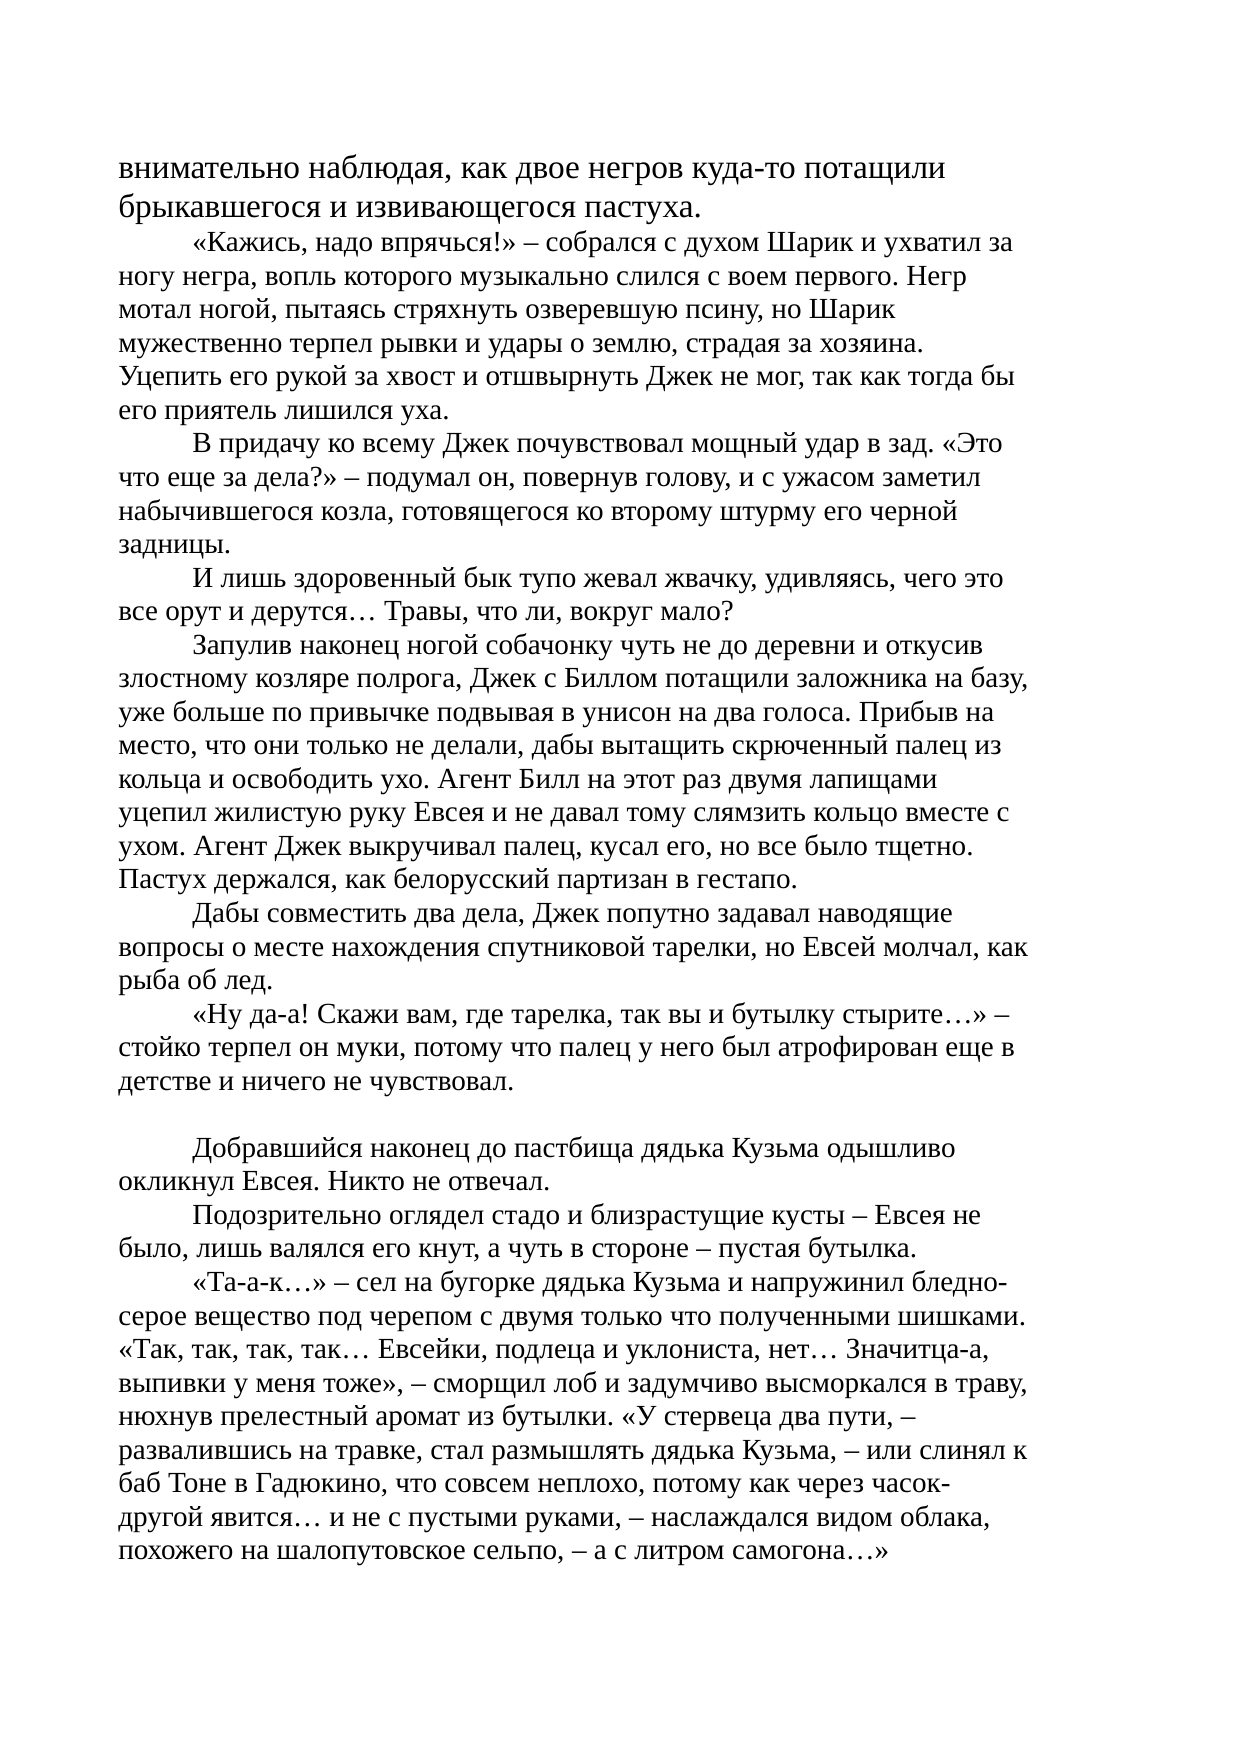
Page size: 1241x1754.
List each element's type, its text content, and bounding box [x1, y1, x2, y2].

text В придачу ко всему Джек почувствовал мощный удар в зад. «Это что еще за дела?» – подумал он, повернув голову, и с ужасом заметил набычившегося козла, готовящегося ко второму штурму его черной задницы. [118, 426, 1033, 560]
text Дабы совместить два дела, Джек попутно задавал наводящие вопросы о месте нахождения спутниковой тарелки, но Евсей молчал, как рыба об лед. [118, 895, 1033, 996]
text И лишь здоровенный бык тупо жевал жвачку, удивляясь, чего это все орут и дерутся… Травы, что ли, вокруг мало? [118, 560, 1033, 627]
text Добравшийся наконец до пастбища дядька Кузьма одышливо окликнул Евсея. Никто не отвечал. [118, 1130, 1033, 1197]
text «Та-а-к…» – сел на бугорке дядька Кузьма и напружинил бледно-серое вещество под черепом с двумя только что полученными шишками. «Так, так, так, так… Евсейки, подлеца и уклониста, нет… Значитца-а, выпивки у меня тоже», – сморщил лоб и задумчиво высморкался в траву, нюхнув прелестный аромат из бутылки. «У стервеца два пути, – развалившись на травке, стал размышлять дядька Кузьма, – или слинял к баб Тоне в Гадюкино, что совсем неплохо, потому как через часок-другой явится… и не с пустыми руками, – наслаждался видом облака, похожего на шалопутовское сельпо, – а с литром самогона…» [118, 1264, 1033, 1566]
text Подозрительно оглядел стадо и близрастущие кусты – Евсея не было, лишь валялся его кнут, а чуть в стороне – пустая бутылка. [118, 1197, 1033, 1264]
text Запулив наконец ногой собачонку чуть не до деревни и откусив злостному козляре полрога, Джек с Биллом потащили заложника на базу, уже больше по привычке подвывая в унисон на два голоса. Прибыв на место, что они только не делали, дабы вытащить скрюченный палец из кольца и освободить ухо. Агент Билл на этот раз двумя лапищами уцепил жилистую руку Евсея и не давал тому слямзить кольцо вместе с ухом. Агент Джек выкручивал палец, кусал его, но все было тщетно. Пастух держался, как белорусский партизан в гестапо. [118, 627, 1033, 895]
text «Ну да-а! Скажи вам, где тарелка, так вы и бутылку стырите…» – стойко терпел он муки, потому что палец у него был атрофирован еще в детстве и ничего не чувствовал. [118, 996, 1033, 1096]
text «Кажись, надо впрячься!» – собрался с духом Шарик и ухватил за ногу негра, вопль которого музыкально слился с воем первого. Негр мотал ногой, пытаясь стряхнуть озверевшую псину, но Шарик мужественно терпел рывки и удары о землю, страдая за хозяина. Уцепить его рукой за хвост и отшвырнуть Джек не мог, так как тогда бы его приятель лишился уха. [118, 224, 1033, 426]
text внимательно наблюдая, как двое негров куда-то потащили брыкавшегося и извивающегося пастуха. [118, 148, 1033, 224]
